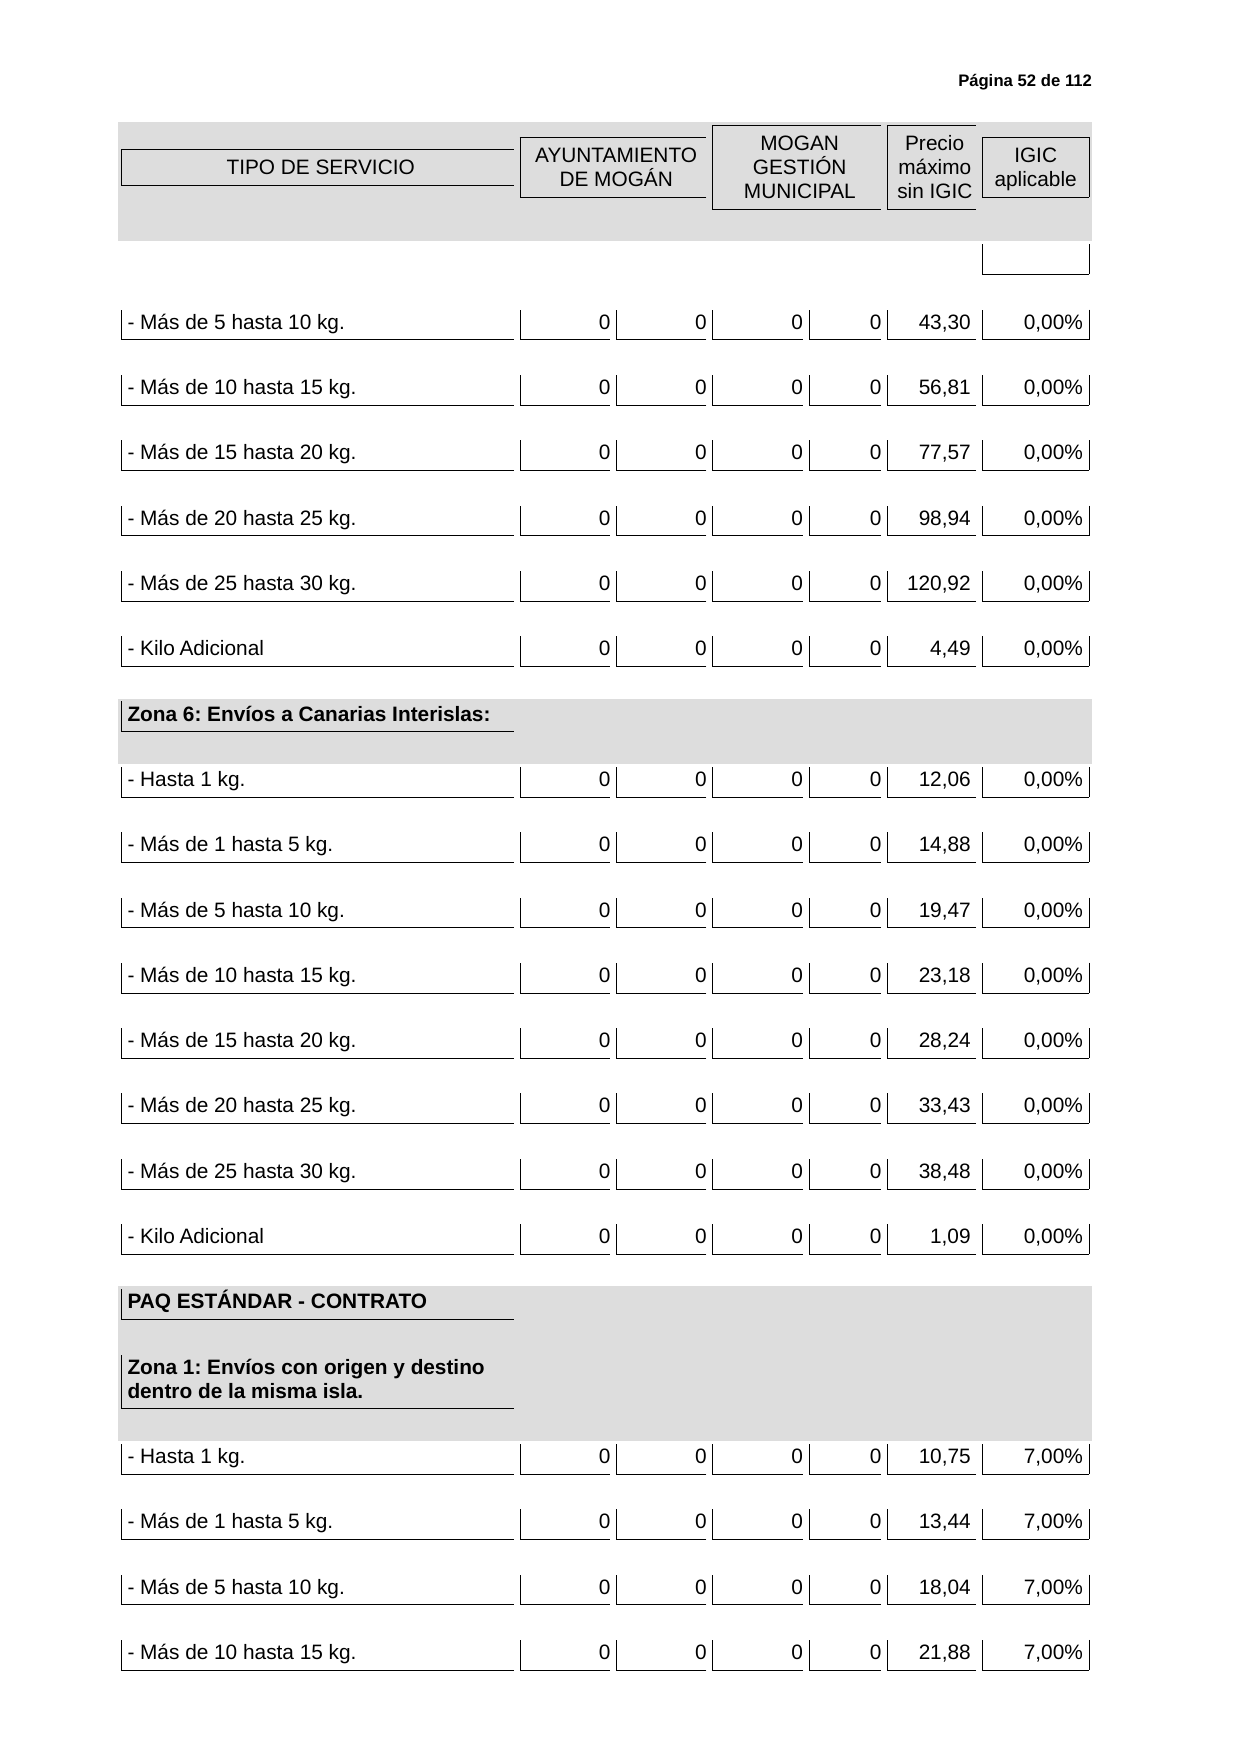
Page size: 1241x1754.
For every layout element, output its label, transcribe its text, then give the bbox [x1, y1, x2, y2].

table_cell Zona 6: Envíos a Canarias Interislas: [118, 699, 517, 764]
table_cell [709, 1352, 806, 1441]
table_cell 0 [709, 568, 806, 633]
table_cell 0 [806, 1156, 884, 1221]
table_cell 7,00% [979, 1441, 1092, 1506]
table_cell 0 [613, 1441, 709, 1506]
table_cell 43,30 [884, 307, 979, 372]
table_cell 0 [613, 1637, 709, 1673]
table_cell - Más de 25 hasta 30 kg. [118, 1156, 517, 1221]
table_cell 0 [517, 633, 613, 698]
table_cell 0 [709, 1441, 806, 1506]
table_cell 7,00% [979, 1637, 1092, 1673]
table_cell 0 [709, 1156, 806, 1221]
table_cell 0,00% [979, 1156, 1092, 1221]
table_cell 0 [806, 437, 884, 503]
table_cell 0 [806, 960, 884, 1025]
table_cell 0,00% [979, 307, 1092, 372]
table_cell 0,00% [979, 960, 1092, 1025]
table_cell 0 [517, 829, 613, 894]
table_cell 0 [709, 1090, 806, 1156]
table_cell 0 [517, 1221, 613, 1286]
table_cell 0 [709, 764, 806, 829]
table_cell 0 [613, 503, 709, 568]
table_cell - Más de 15 hasta 20 kg. [118, 1025, 517, 1090]
table_cell 0 [613, 829, 709, 894]
table_cell [979, 699, 1092, 764]
table_cell 0 [709, 1025, 806, 1090]
table_cell 0 [709, 437, 806, 503]
table_cell 77,57 [884, 437, 979, 503]
table_cell [884, 1352, 979, 1441]
table_cell 0 [517, 372, 613, 437]
table_cell 0 [806, 1572, 884, 1637]
table_cell 0 [806, 1637, 884, 1673]
table_cell 0 [806, 1090, 884, 1156]
table_cell - Más de 20 hasta 25 kg. [118, 1090, 517, 1156]
table_cell 18,04 [884, 1572, 979, 1637]
table_cell - Hasta 1 kg. [118, 1441, 517, 1506]
table_cell 0 [806, 568, 884, 633]
table_cell 0 [517, 895, 613, 960]
table_cell 0 [806, 1221, 884, 1286]
table_cell 0,00% [979, 633, 1092, 698]
table_cell [517, 1352, 613, 1441]
table_cell 0 [517, 503, 613, 568]
table_cell 0 [613, 307, 709, 372]
table_cell 0 [613, 1506, 709, 1572]
table_cell 0 [613, 372, 709, 437]
table_cell 0 [806, 307, 884, 372]
table_cell 4,49 [884, 633, 979, 698]
table_cell 0 [517, 1637, 613, 1673]
table_cell 13,44 [884, 1506, 979, 1572]
table_cell - Hasta 1 kg. [118, 764, 517, 829]
table_cell 0 [613, 633, 709, 698]
table_cell 0 [806, 764, 884, 829]
table_cell [613, 699, 709, 764]
table_cell [613, 1352, 709, 1441]
table_cell 0 [709, 307, 806, 372]
table_cell 0 [613, 1572, 709, 1637]
table_cell 0 [517, 1025, 613, 1090]
table_cell 0 [613, 1221, 709, 1286]
table_cell 0 [613, 895, 709, 960]
table_cell [709, 241, 806, 307]
table_cell 0 [806, 1506, 884, 1572]
table_cell 0 [613, 437, 709, 503]
table_cell 0 [709, 503, 806, 568]
table_cell 0 [517, 1090, 613, 1156]
table_cell [884, 241, 979, 307]
table_cell 120,92 [884, 568, 979, 633]
table_cell 28,24 [884, 1025, 979, 1090]
table_cell Zona 1: Envíos con origen y destino dentro de la misma isla. [118, 1352, 517, 1441]
table_cell 0 [709, 1506, 806, 1572]
table_cell - Más de 5 hasta 10 kg. [118, 1572, 517, 1637]
table_cell [979, 1352, 1092, 1441]
table_header IGIC aplicable [979, 122, 1092, 241]
table_cell 0,00% [979, 1221, 1092, 1286]
table_cell PAQ ESTÁNDAR - CONTRATO [118, 1286, 517, 1352]
table_header AYUNTAMIENTO DE MOGÁN [517, 122, 709, 241]
table_cell - Más de 10 hasta 15 kg. [118, 372, 517, 437]
table_cell 0,00% [979, 1090, 1092, 1156]
table_cell [806, 1286, 884, 1352]
table_cell 0 [517, 1156, 613, 1221]
table_cell - Más de 5 hasta 10 kg. [118, 895, 517, 960]
table_cell 0 [806, 1441, 884, 1506]
table_cell 0 [709, 1572, 806, 1637]
table_cell [979, 241, 1092, 307]
table_cell 0 [613, 568, 709, 633]
table_cell - Más de 1 hasta 5 kg. [118, 1506, 517, 1572]
table_cell 0 [517, 1506, 613, 1572]
table_cell 10,75 [884, 1441, 979, 1506]
table_cell [884, 699, 979, 764]
table_header MOGAN GESTIÓN MUNICIPAL [709, 122, 884, 241]
table_cell 23,18 [884, 960, 979, 1025]
table_cell [517, 1286, 613, 1352]
table_cell 0,00% [979, 829, 1092, 894]
table_cell 0 [806, 633, 884, 698]
table_cell 33,43 [884, 1090, 979, 1156]
table_cell 0,00% [979, 568, 1092, 633]
table_cell 19,47 [884, 895, 979, 960]
table_cell 0 [709, 1637, 806, 1673]
table_cell [517, 699, 613, 764]
table_cell - Más de 25 hasta 30 kg. [118, 568, 517, 633]
table_cell 0 [709, 895, 806, 960]
table_header Precio máximo sin IGIC [884, 122, 979, 241]
table_header TIPO DE SERVICIO [118, 122, 517, 241]
table_cell 0 [806, 1025, 884, 1090]
table_cell 56,81 [884, 372, 979, 437]
table_cell [806, 699, 884, 764]
table_cell 0 [806, 829, 884, 894]
table_cell [613, 1286, 709, 1352]
table_cell - Más de 20 hasta 25 kg. [118, 503, 517, 568]
table_cell 0 [709, 633, 806, 698]
table_cell [118, 241, 517, 307]
table_cell [806, 1352, 884, 1441]
table_cell 12,06 [884, 764, 979, 829]
table_cell - Kilo Adicional [118, 1221, 517, 1286]
table_cell 0 [613, 960, 709, 1025]
table_cell 0 [806, 372, 884, 437]
table_cell 0,00% [979, 764, 1092, 829]
table_cell 21,88 [884, 1637, 979, 1673]
table_cell - Más de 5 hasta 10 kg. [118, 307, 517, 372]
table_cell 7,00% [979, 1572, 1092, 1637]
table_cell 14,88 [884, 829, 979, 894]
table_cell 98,94 [884, 503, 979, 568]
table_cell 0,00% [979, 503, 1092, 568]
table_cell - Más de 10 hasta 15 kg. [118, 960, 517, 1025]
table_cell 0,00% [979, 1025, 1092, 1090]
table_cell 7,00% [979, 1506, 1092, 1572]
table_cell 0,00% [979, 437, 1092, 503]
table_cell - Más de 15 hasta 20 kg. [118, 437, 517, 503]
table_cell 0 [517, 960, 613, 1025]
table_cell 0 [806, 503, 884, 568]
table_cell 0 [613, 1025, 709, 1090]
table_cell 0 [517, 307, 613, 372]
table_cell [517, 241, 613, 307]
table_cell [709, 1286, 806, 1352]
table_cell 0 [517, 568, 613, 633]
table_cell 0 [709, 829, 806, 894]
table_cell 38,48 [884, 1156, 979, 1221]
table_cell 0 [517, 437, 613, 503]
table_cell 0 [806, 895, 884, 960]
table_cell 0 [613, 1156, 709, 1221]
table_cell 0,00% [979, 372, 1092, 437]
table_cell 0 [613, 764, 709, 829]
table_cell 0 [517, 1572, 613, 1637]
table_cell - Kilo Adicional [118, 633, 517, 698]
table_cell [806, 241, 884, 307]
table_cell 1,09 [884, 1221, 979, 1286]
table_cell [613, 241, 709, 307]
table_cell [979, 1286, 1092, 1352]
table_cell 0 [613, 1090, 709, 1156]
table_cell - Más de 10 hasta 15 kg. [118, 1637, 517, 1673]
table_cell 0 [709, 372, 806, 437]
table_cell [884, 1286, 979, 1352]
table_cell 0 [709, 1221, 806, 1286]
table_cell - Más de 1 hasta 5 kg. [118, 829, 517, 894]
table_cell 0 [517, 764, 613, 829]
table_cell 0,00% [979, 895, 1092, 960]
table_cell [709, 699, 806, 764]
table_cell 0 [709, 960, 806, 1025]
table_cell 0 [517, 1441, 613, 1506]
